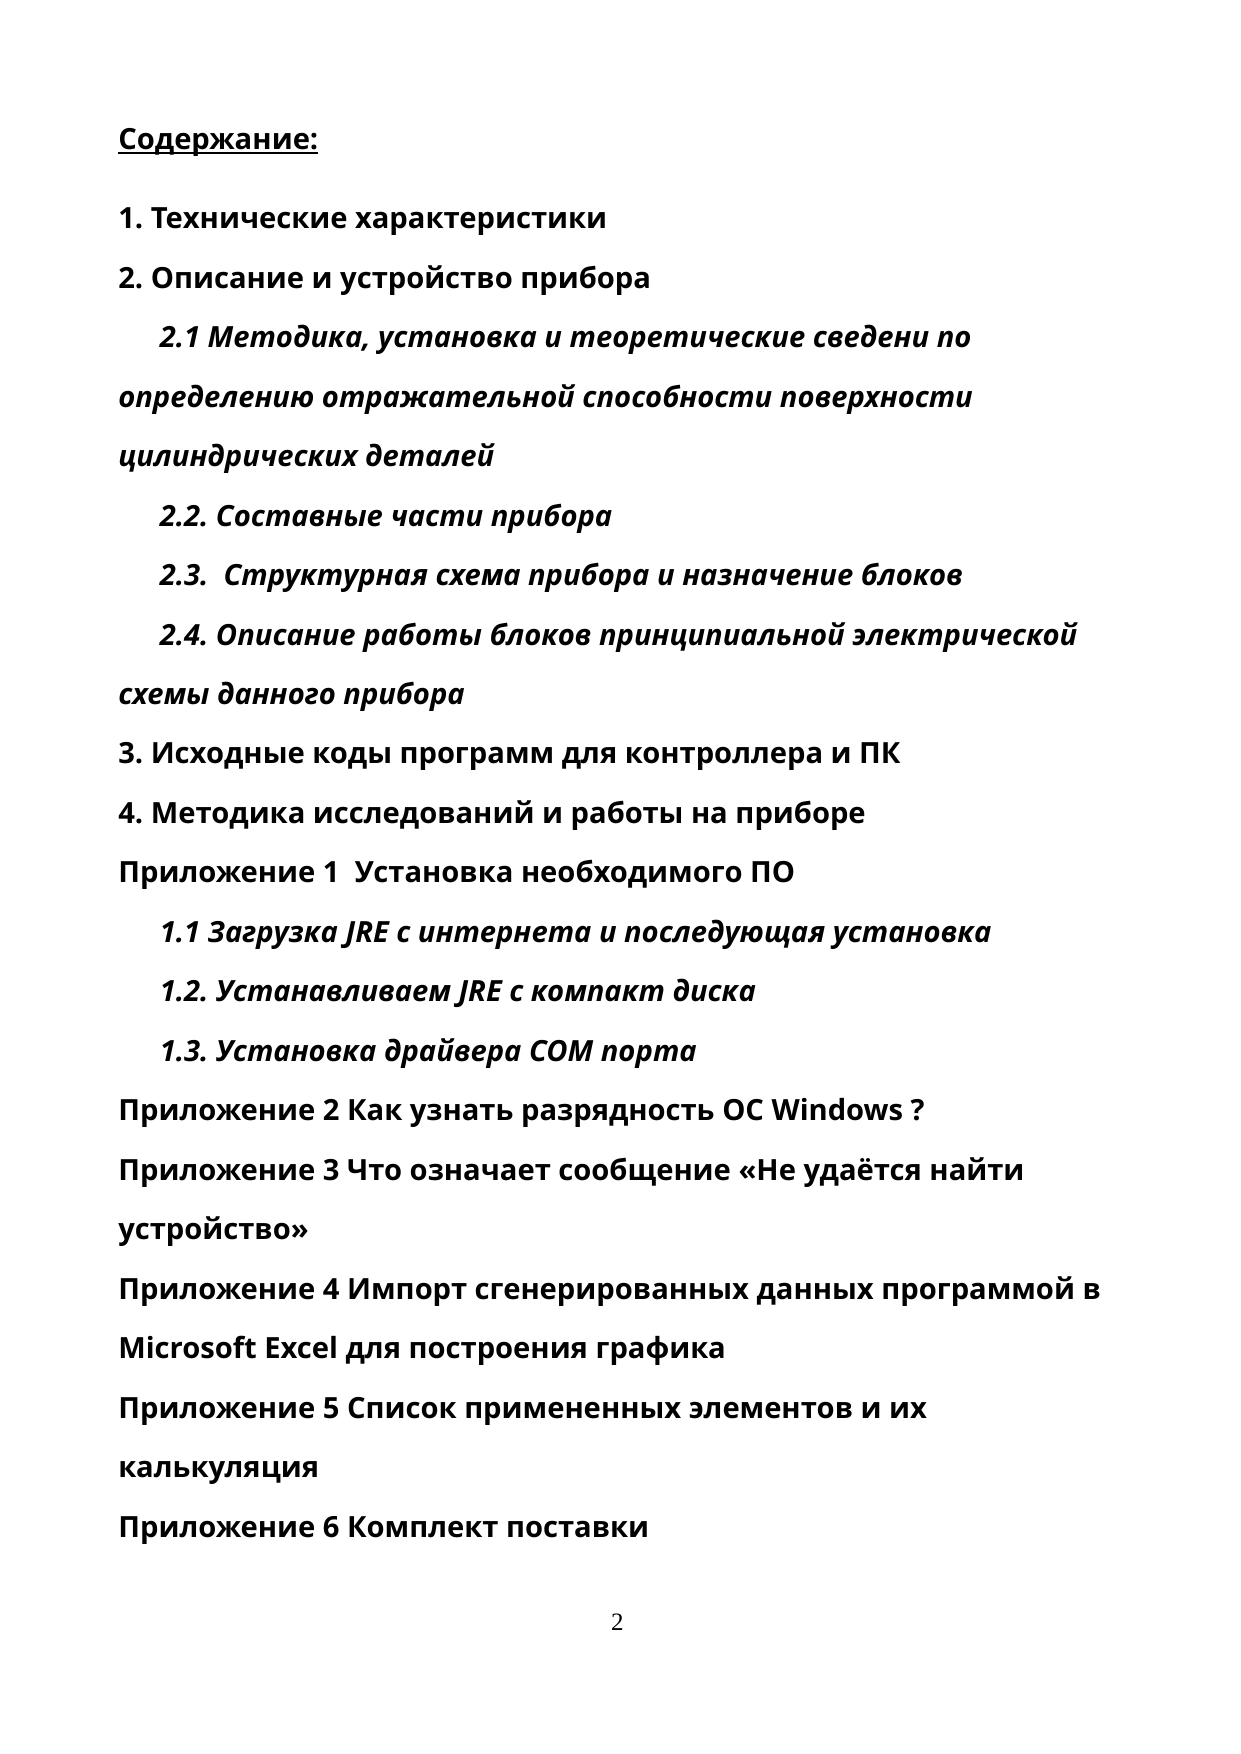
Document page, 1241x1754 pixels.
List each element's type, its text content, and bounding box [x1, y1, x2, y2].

text 4. Методика исследований и работы на приборе [118, 792, 1122, 832]
text 1.2. Устанавливаем JRE с компакт диска [118, 971, 1122, 1010]
text Приложение 1 Установка необходимого ПО [118, 852, 1122, 891]
text 2.4. Описание работы блоков принципиальной электрической схемы данного прибора [118, 614, 1122, 713]
text Содержание: [118, 118, 1122, 158]
text Приложение 5 Список примененных элементов и их калькуляция [118, 1387, 1122, 1486]
text 2.3. Структурная схема прибора и назначение блоков [118, 554, 1122, 594]
text 1.3. Установка драйвера СОМ порта [118, 1030, 1122, 1070]
text 1.1 Загрузка JRE с интернета и последующая установка [118, 911, 1122, 951]
text Приложение 3 Что означает сообщение «Не удаётся найти устройство» [118, 1149, 1122, 1248]
text 1. Технические характеристики [118, 197, 1122, 237]
text Приложение 6 Комплект поставки [118, 1506, 1122, 1546]
text 2.2. Составные части прибора [118, 495, 1122, 534]
text Приложение 2 Как узнать разрядность ОС Windows ? [118, 1090, 1122, 1129]
text Приложение 4 Импорт сгенерированных данных программой в Microsoft Excel для построения графика [118, 1268, 1122, 1367]
text 2.1 Методика, установка и теоретические сведени по определению отражательной способности поверхности цилиндрических деталей [118, 316, 1122, 475]
text 3. Исходные коды программ для контроллера и ПК [118, 733, 1122, 772]
text 2. Описание и устройство прибора [118, 257, 1122, 297]
